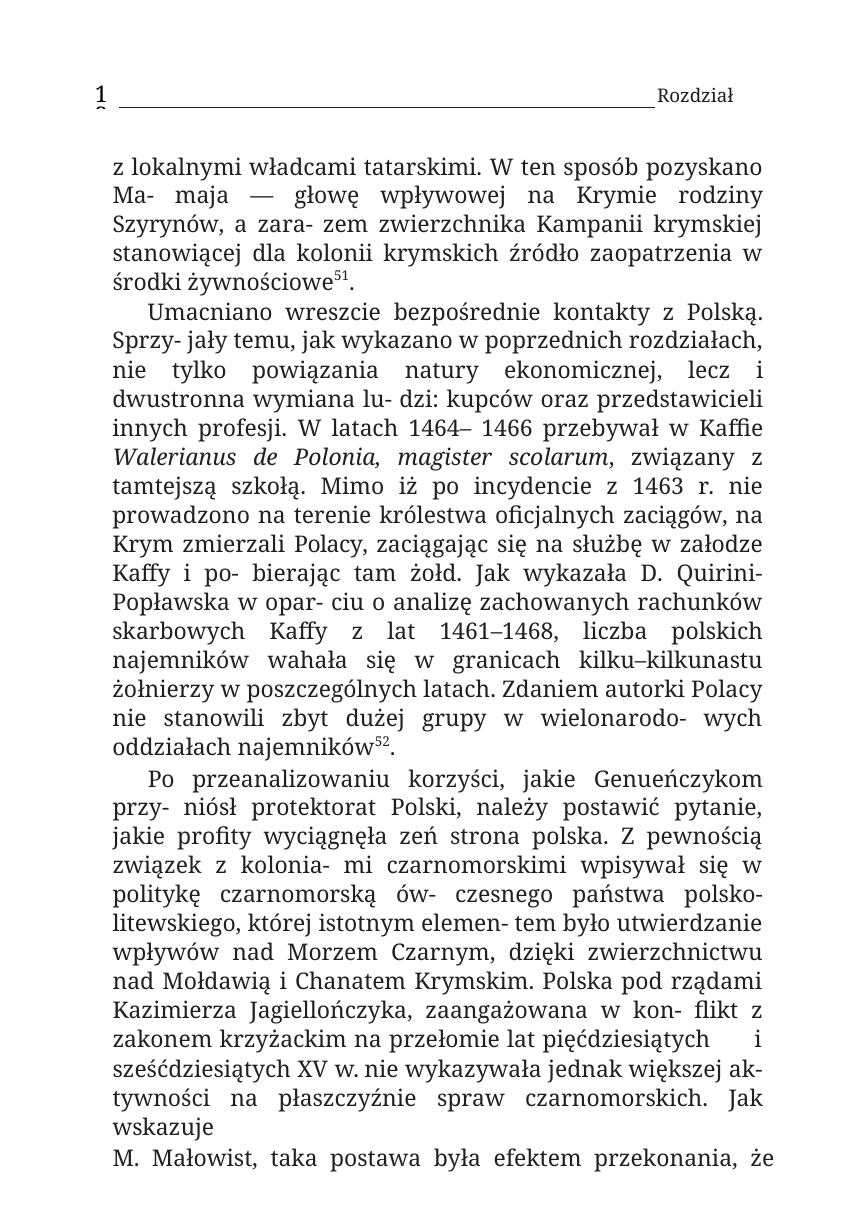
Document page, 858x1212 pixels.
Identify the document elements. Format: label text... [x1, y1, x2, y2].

text z lokalnymi władcami tatarskimi. W ten sposób pozyskano Ma- maja — głowę wpływowej na Krymie rodziny Szyrynów, a zara- zem zwierzchnika Kampanii krymskiej stanowiącej dla kolonii krymskich źródło zaopatrzenia w środki żywnościowe51. [112, 152, 763, 297]
text M. Małowist, taka postawa była efektem przekonania, że [112, 1142, 774, 1173]
text Umacniano wreszcie bezpośrednie kontakty z Polską. Sprzy- jały temu, jak wykazano w poprzednich rozdziałach, nie tylko powiązania natury ekonomicznej, lecz i dwustronna wymiana lu- dzi: kupców oraz przedstawicieli innych profesji. W latach 1464– 1466 przebywał w Kaffie Walerianus de Polonia, magister scolarum, związany z tamtejszą szkołą. Mimo iż po incydencie z 1463 r. nie prowadzono na terenie królestwa oficjalnych zaciągów, na Krym zmierzali Polacy, zaciągając się na służbę w załodze Kaffy i po- bierając tam żołd. Jak wykazała D. Quirini-Popławska w opar- ciu o analizę zachowanych rachunków skarbowych Kaffy z lat 1461–1468, liczba polskich najemników wahała się w granicach kilku–kilkunastu żołnierzy w poszczególnych latach. Zdaniem autorki Polacy nie stanowili zbyt dużej grupy w wielonarodo- wych oddziałach najemników52. [112, 298, 763, 763]
text Po przeanalizowaniu korzyści, jakie Genueńczykom przy- niósł protektorat Polski, należy postawić pytanie, jakie profity wyciągnęła zeń strona polska. Z pewnością związek z kolonia- mi czarnomorskimi wpisywał się w politykę czarnomorską ów- czesnego państwa polsko-litewskiego, której istotnym elemen- tem było utwierdzanie wpływów nad Morzem Czarnym, dzięki zwierzchnictwu nad Mołdawią i Chanatem Krymskim. Polska pod rządami Kazimierza Jagiellończyka, zaangażowana w kon- flikt z zakonem krzyżackim na przełomie lat pięćdziesiątych i sześćdziesiątych XV w. nie wykazywała jednak większej ak- tywności na płaszczyźnie spraw czarnomorskich. Jak wskazuje [112, 764, 763, 1142]
